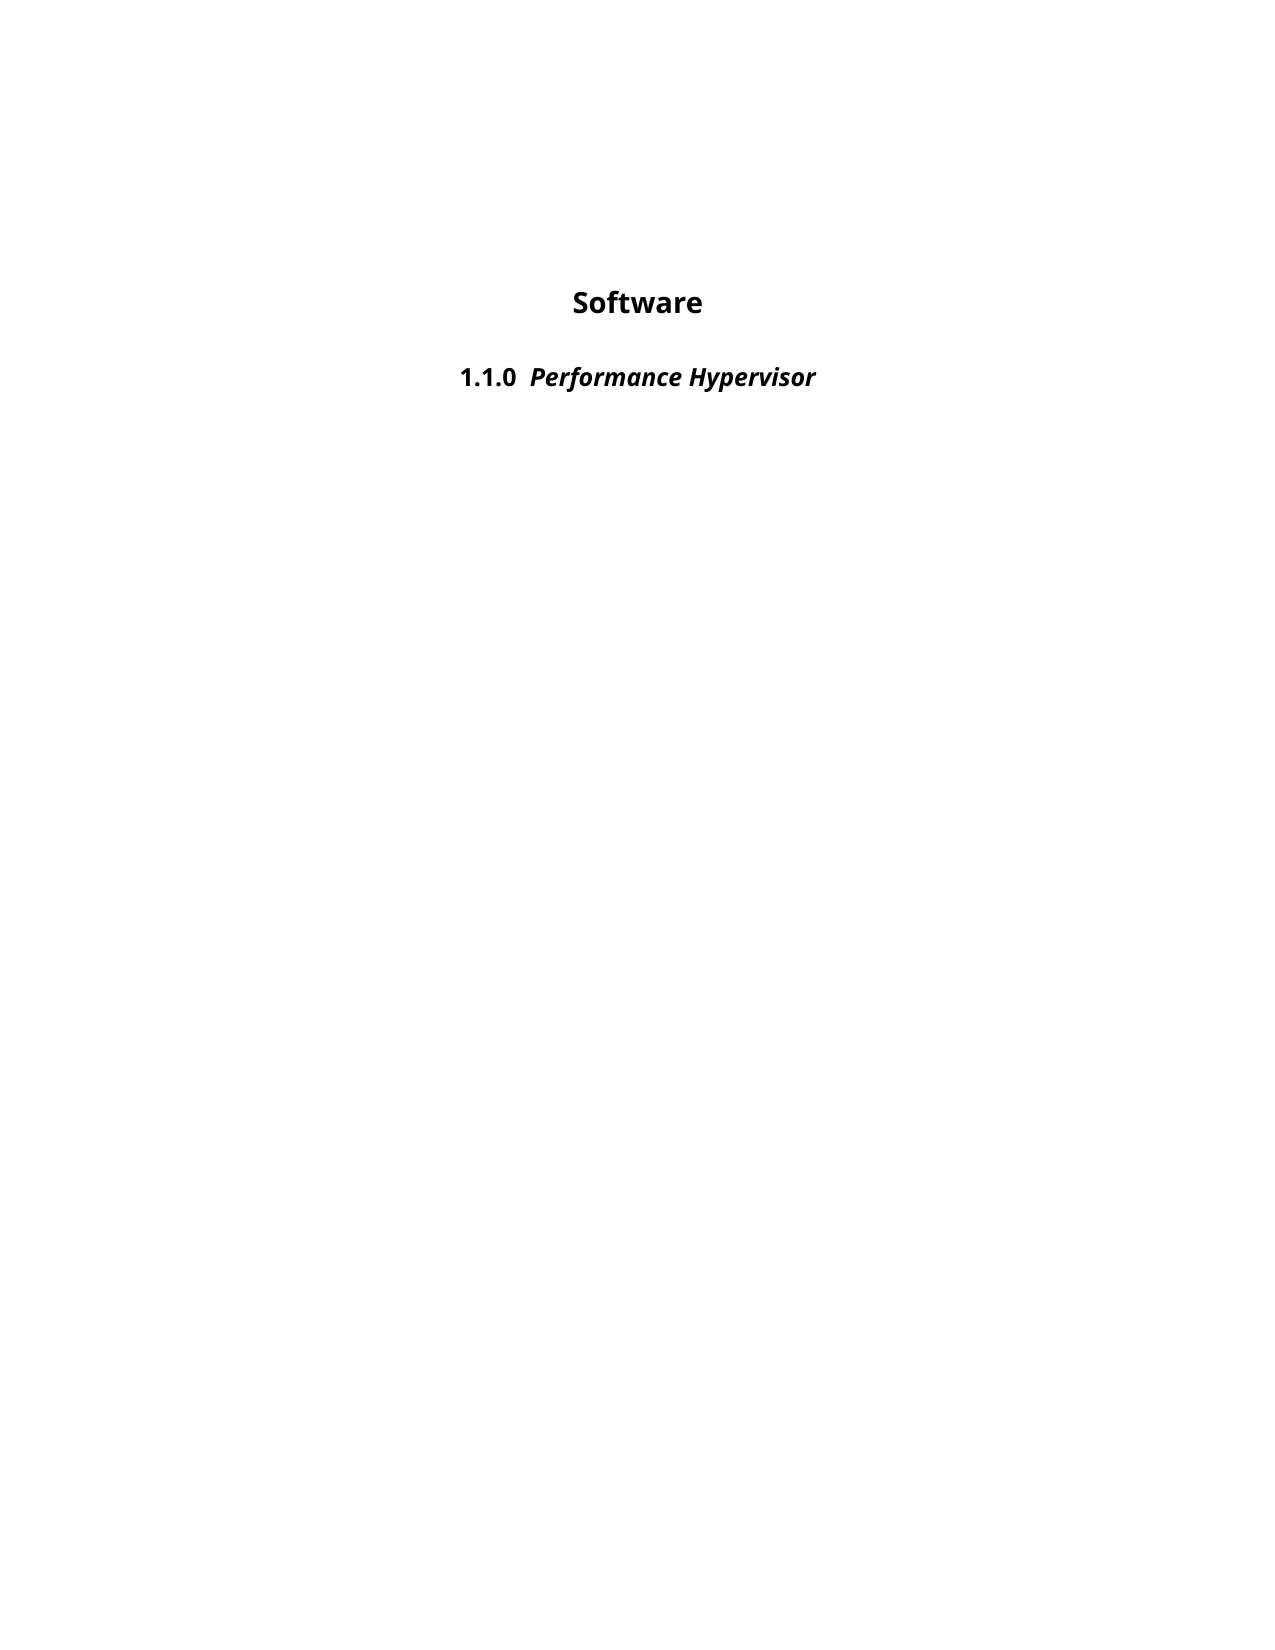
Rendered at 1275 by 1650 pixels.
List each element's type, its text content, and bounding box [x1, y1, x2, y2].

text Software [118, 283, 1157, 322]
text 1.1.0 Performance Hypervisor [118, 359, 1157, 393]
